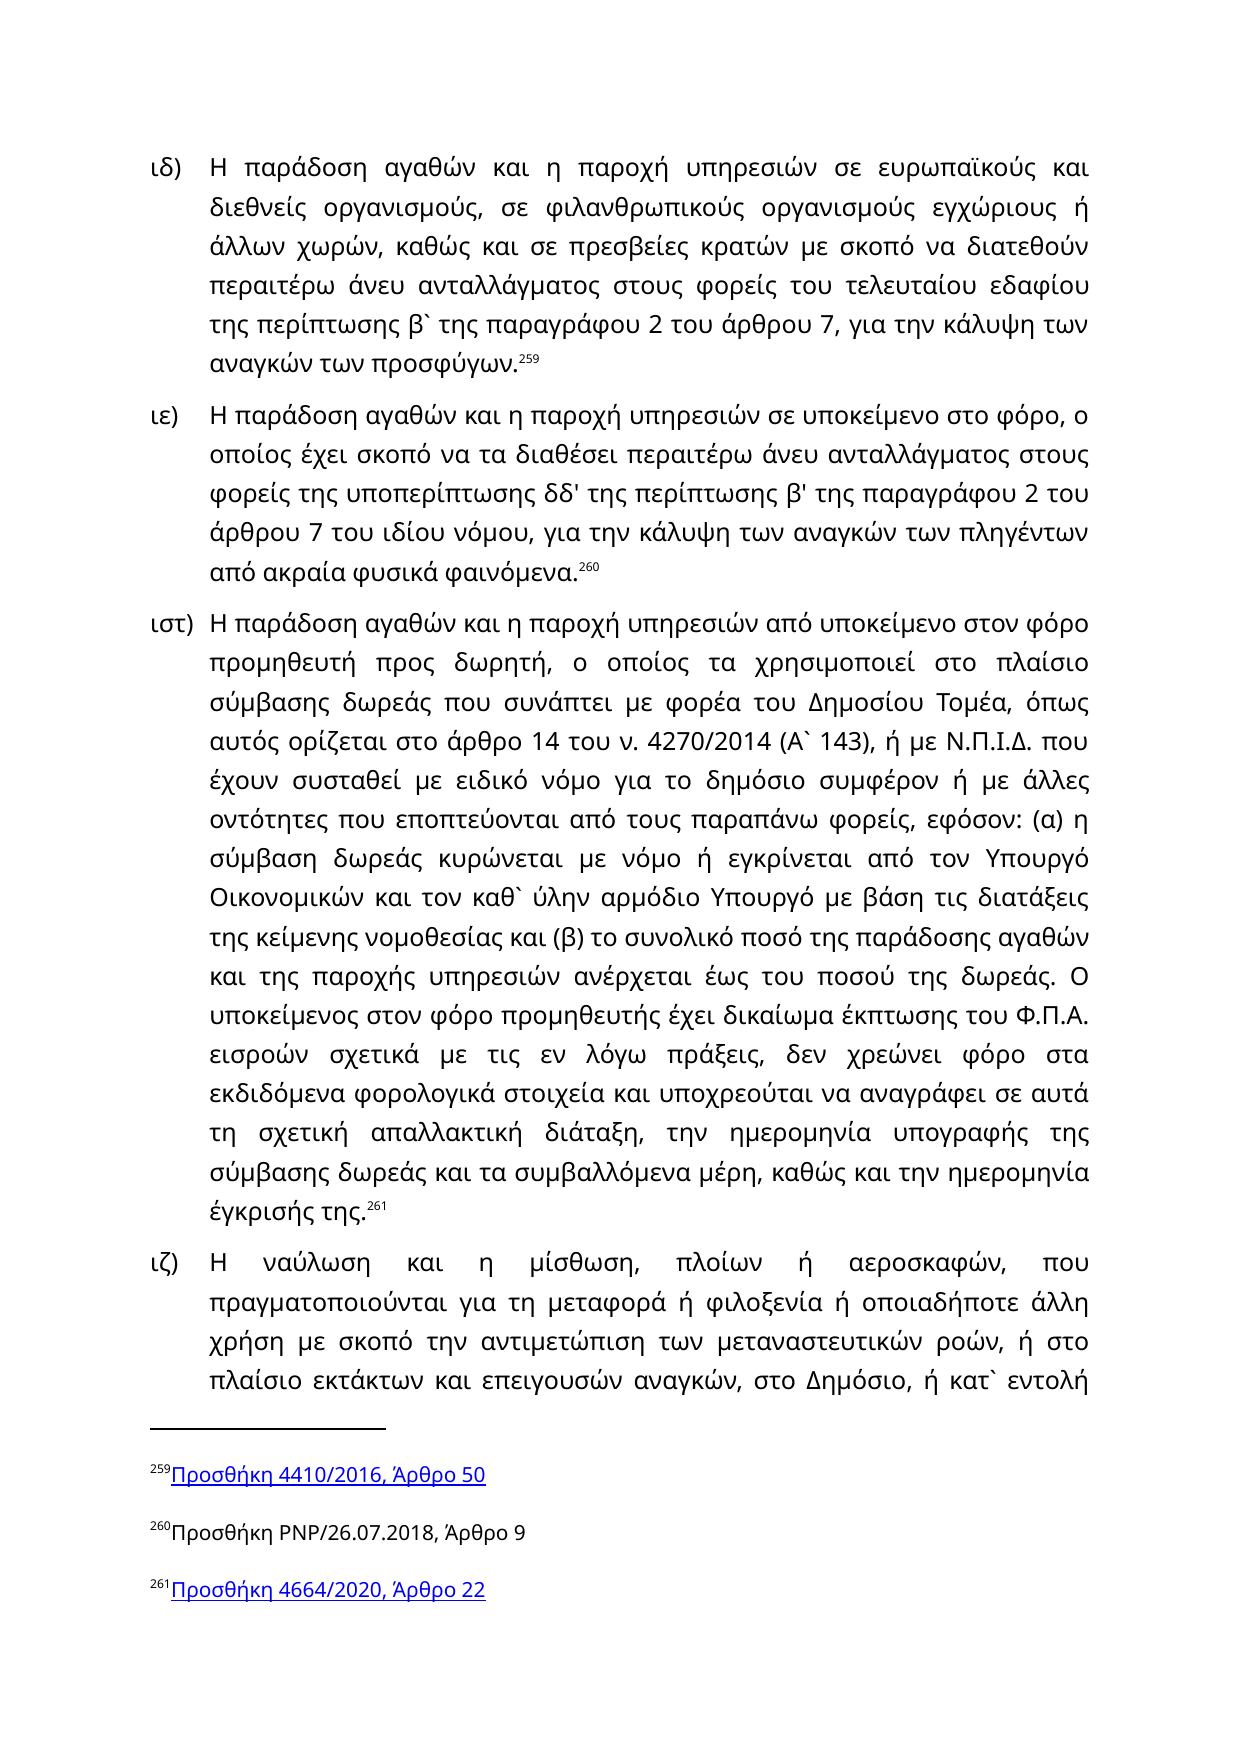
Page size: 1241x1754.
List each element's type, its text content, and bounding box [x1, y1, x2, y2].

text Προσθήκη 4664/2020, Άρθρο 22 [150, 1576, 1090, 1604]
list ιδ) Η παράδοση αγαθών και η παροχή υπηρεσιών σε ευρωπαϊκούς και διεθνείς οργανισμούς, σε φιλανθρωπικούς οργανισμούς εγχώριους ή άλλων χωρών, καθώς και σε πρεσβείες κρατών με σκοπό να διατεθούν περαιτέρω άνευ ανταλλάγματος στους φορείς του τελευταίου εδαφίου της περίπτωσης β` της παραγράφου 2 του άρθρου 7, για την κάλυψη των αναγκών των προσφύγων. [150, 150, 1090, 380]
text Προσθήκη 4410/2016, Άρθρο 50 [150, 1460, 1090, 1489]
list ιζ) Η ναύλωση και η μίσθωση, πλοίων ή αεροσκαφών, που πραγματοποιούνται για τη μεταφορά ή φιλοξενία ή οποιαδήποτε άλλη χρήση με σκοπό την αντιμετώπιση των μεταναστευτικών ροών, ή στο πλαίσιο εκτάκτων και επειγουσών αναγκών, στο Δημόσιο, ή κατ` εντολή [150, 1245, 1090, 1397]
list ιε) Η παράδοση αγαθών και η παροχή υπηρεσιών σε υποκείμενο στο φόρο, ο οποίος έχει σκοπό να τα διαθέσει περαιτέρω άνευ ανταλλάγματος στους φορείς της υποπερίπτωσης δδ' της περίπτωσης β' της παραγράφου 2 του άρθρου 7 του ιδίου νόμου, για την κάλυψη των αναγκών των πληγέντων από ακραία φυσικά φαινόμενα. [150, 397, 1090, 588]
text Προσθήκη PNP/26.07.2018, Άρθρο 9 [150, 1518, 1090, 1546]
list ιστ) Η παράδοση αγαθών και η παροχή υπηρεσιών από υποκείμενο στον φόρο προμηθευτή προς δωρητή, ο οποίος τα χρησιμοποιεί στο πλαίσιο σύμβασης δωρεάς που συνάπτει με φορέα του Δημοσίου Τομέα, όπως αυτός ορίζεται στο άρθρο 14 του ν. 4270/2014 (Α` 143), ή με Ν.Π.Ι.Δ. που έχουν συσταθεί με ειδικό νόμο για το δημόσιο συμφέρον ή με άλλες οντότητες που εποπτεύονται από τους παραπάνω φορείς, εφόσον: (α) η σύμβαση δωρεάς κυρώνεται με νόμο ή εγκρίνεται από τον Υπουργό Οικονομικών και τον καθ` ύλην αρμόδιο Υπουργό με βάση τις διατάξεις της κείμενης νομοθεσίας και (β) το συνολικό ποσό της παράδοσης αγαθών και της παροχής υπηρεσιών ανέρχεται έως του ποσού της δωρεάς. Ο υποκείμενος στον φόρο προμηθευτής έχει δικαίωμα έκπτωσης του Φ.Π.Α. εισροών σχετικά με τις εν λόγω πράξεις, δεν χρεώνει φόρο στα εκδιδόμενα φορολογικά στοιχεία και υποχρεούται να αναγράφει σε αυτά τη σχετική απαλλακτική διάταξη, την ημερομηνία υπογραφής της σύμβασης δωρεάς και τα συμβαλλόμενα μέρη, καθώς και την ημερομηνία έγκρισής της. [150, 606, 1090, 1227]
